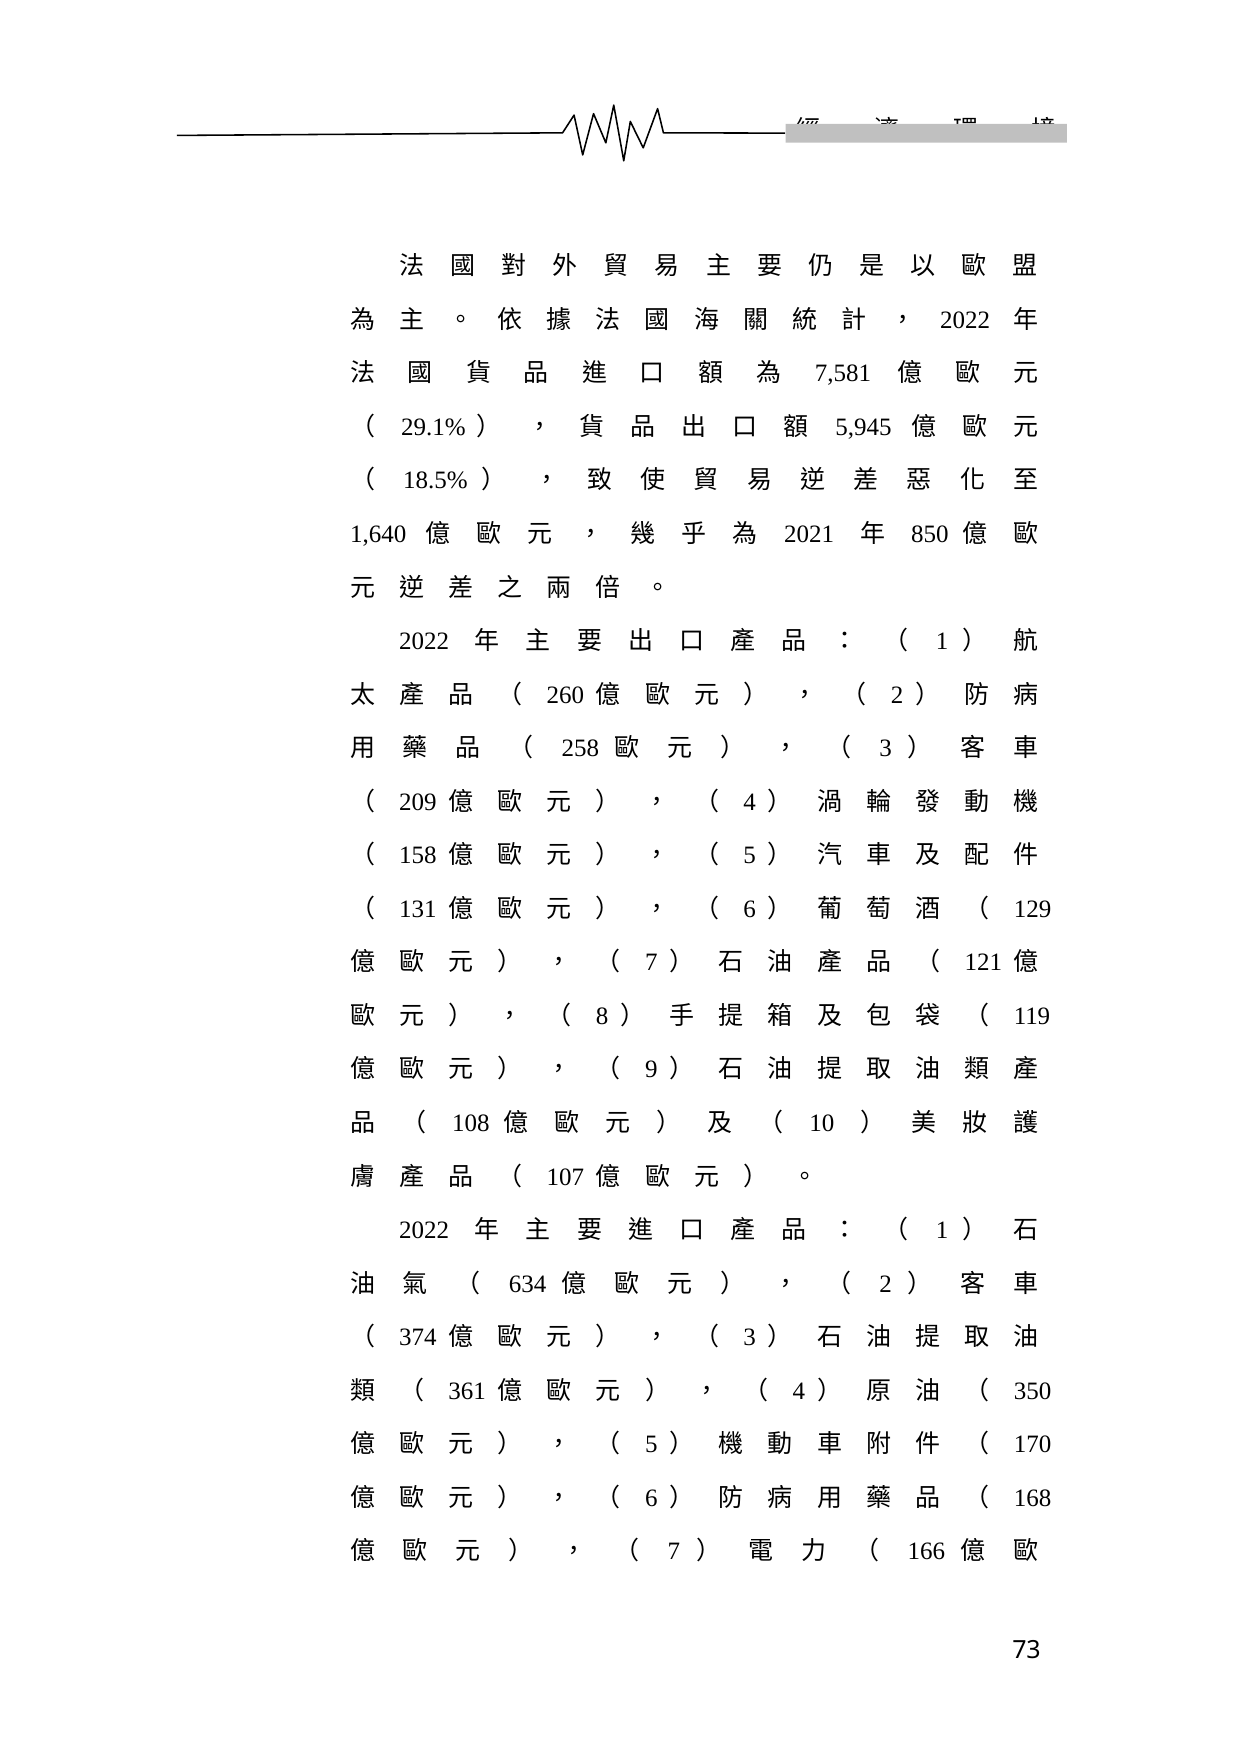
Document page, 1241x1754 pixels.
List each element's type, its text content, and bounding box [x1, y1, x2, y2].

text 2022年主要進口產品：（1）石油氣（634億歐元），（2）客車（374億歐元），（3）石油提取油類（361億歐元），（4）原油（350億歐元），（5）機動車附件（170億歐元），（6）防病用藥品（168億歐元），（7）電力（166億歐 [325, 1201, 1063, 1576]
text 法國對外貿易主要仍是以歐盟為主。依據法國海關統計，2022年法國貨品進口額為7,581億歐元（29.1%），貨品出口額5,945億歐元（18.5%），致使貿易逆差惡化至1,640億歐元，幾乎為2021年850億歐元逆差之兩倍。 [325, 237, 1063, 612]
text 2022年主要出口產品：（1）航太產品（260億歐元），（2）防病用藥品（258歐元），（3）客車（209億歐元），（4）渦輪發動機（158億歐元），（5）汽車及配件（131億歐元），（6）葡萄酒（129億歐元），（7）石油產品（121億歐元），（8）手提箱及包袋（119億歐元），（9）石油提取油類產品（108億歐元）及（10）美妝護膚產品（107億歐元）。 [325, 612, 1063, 1201]
